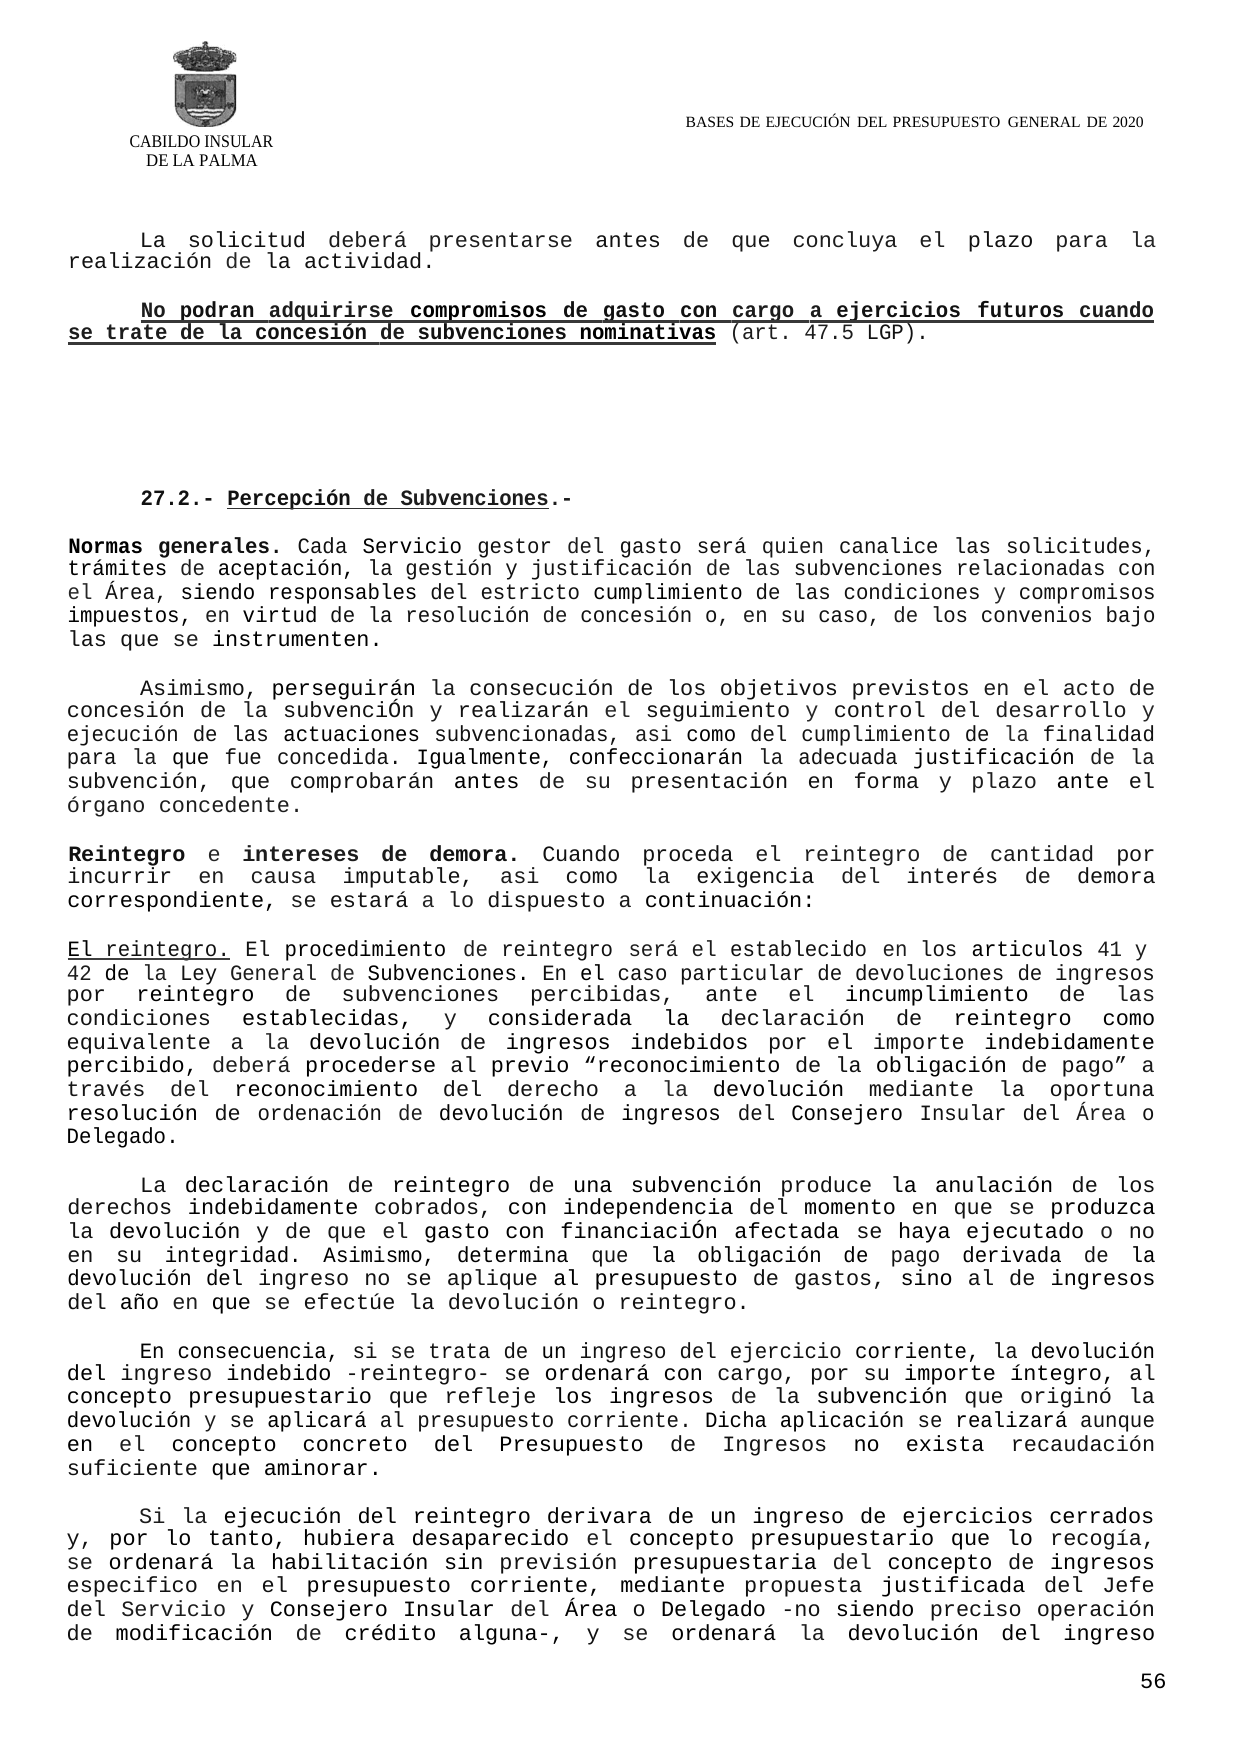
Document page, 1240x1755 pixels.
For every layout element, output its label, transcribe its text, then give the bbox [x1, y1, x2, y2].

text La solicitud deberá presentarse antes de que concluya el plazo para la realización de la actividad. [68, 228, 1156, 276]
text En consecuencia, si se trata de un ingreso del ejercicio corriente, la devolución del ingreso indebido -reintegro- se ordenará con cargo, por su importe íntegro, al concepto presupuestario que refleje los ingresos de la subvención que originó la devolución y se aplicará al presupuesto corriente. Dicha aplicación se realizará aunque en el concepto concreto del Presupuesto de Ingresos no exista recaudación suficiente que aminorar. [67, 1340, 1155, 1481]
text Si la ejecución del reintegro derivara de un ingreso de ejercicios cerrados y, por lo tanto, hubiera desaparecido el concepto presupuestario que lo recogía, se ordenará la habilitación sin previsión presupuestaria del concepto de ingresos especifico en el presupuesto corriente, mediante propuesta justificada del Jefe del Servicio y Consejero Insular del Área o Delegado -no siendo preciso operación de modificación de crédito alguna-, y se ordenará la devolución del ingreso [66, 1505, 1155, 1647]
text 27.2.- Percepción de Subvenciones.- [140, 487, 1237, 512]
text Reintegro e intereses de demora. Cuando proceda el reintegro de cantidad por incurrir en causa imputable, asi como la exigencia del interés de demora correspondiente, se estará a lo dispuesto a continuación: [67, 843, 1156, 914]
text Asimismo, perseguirán la consecución de los objetivos previstos en el acto de concesión de la subvenciÓn y realizarán el seguimiento y control del desarrollo y ejecución de las actuaciones subvencionadas, asi como del cumplimiento de la finalidad para la que fue concedida. Igualmente, confeccionarán la adecuada justificación de la subvención, que comprobarán antes de su presentación en forma y plazo ante el órgano concedente. [67, 677, 1155, 819]
text Normas generales. Cada Servicio gestor del gasto será quien canalice las solicitudes, trámites de aceptación, la gestión y justificación de las subvenciones relacionadas con el Área, siendo responsables del estricto cumplimiento de las condiciones y compromisos impuestos, en virtud de la resolución de concesión o, en su caso, de los convenios bajo las que se instrumenten. [67, 535, 1156, 653]
text La declaración de reintegro de una subvención produce la anulación de los derechos indebidamente cobrados, con independencia del momento en que se produzca la devolución y de que el gasto con financiaciÓn afectada se haya ejecutado o no en su integridad. Asimismo, determina que la obligación de pago derivada de la devolución del ingreso no se aplique al presupuesto de gastos, sino al de ingresos del año en que se efectúe la devolución o reintegro. [67, 1174, 1156, 1316]
text El reintegro. El procedimiento de reintegro será el establecido en los articulos 41 y [67, 937, 1237, 961]
text 42 de la Ley General de Subvenciones. En el caso particular de devoluciones de ingresos por reintegro de subvenciones percibidas, ante el incumplimiento de las condiciones establecidas, y considerada la declaración de reintegro como equivalente a la devolución de ingresos indebidos por el importe indebidamente percibido, deberá procederse al previo “reconocimiento de la obligación de pago” a través del reconocimiento del derecho a la devolución mediante la oportuna resolución de ordenación de devolución de ingresos del Consejero Insular del Área o Delegado. [66, 961, 1155, 1150]
text No podran adquirirse compromisos de gasto con cargo a ejercicios futuros cuando se trate de la concesión de subvenciones nominativas (art. 47.5 LGP). [68, 299, 1154, 346]
picture [173, 41, 237, 127]
